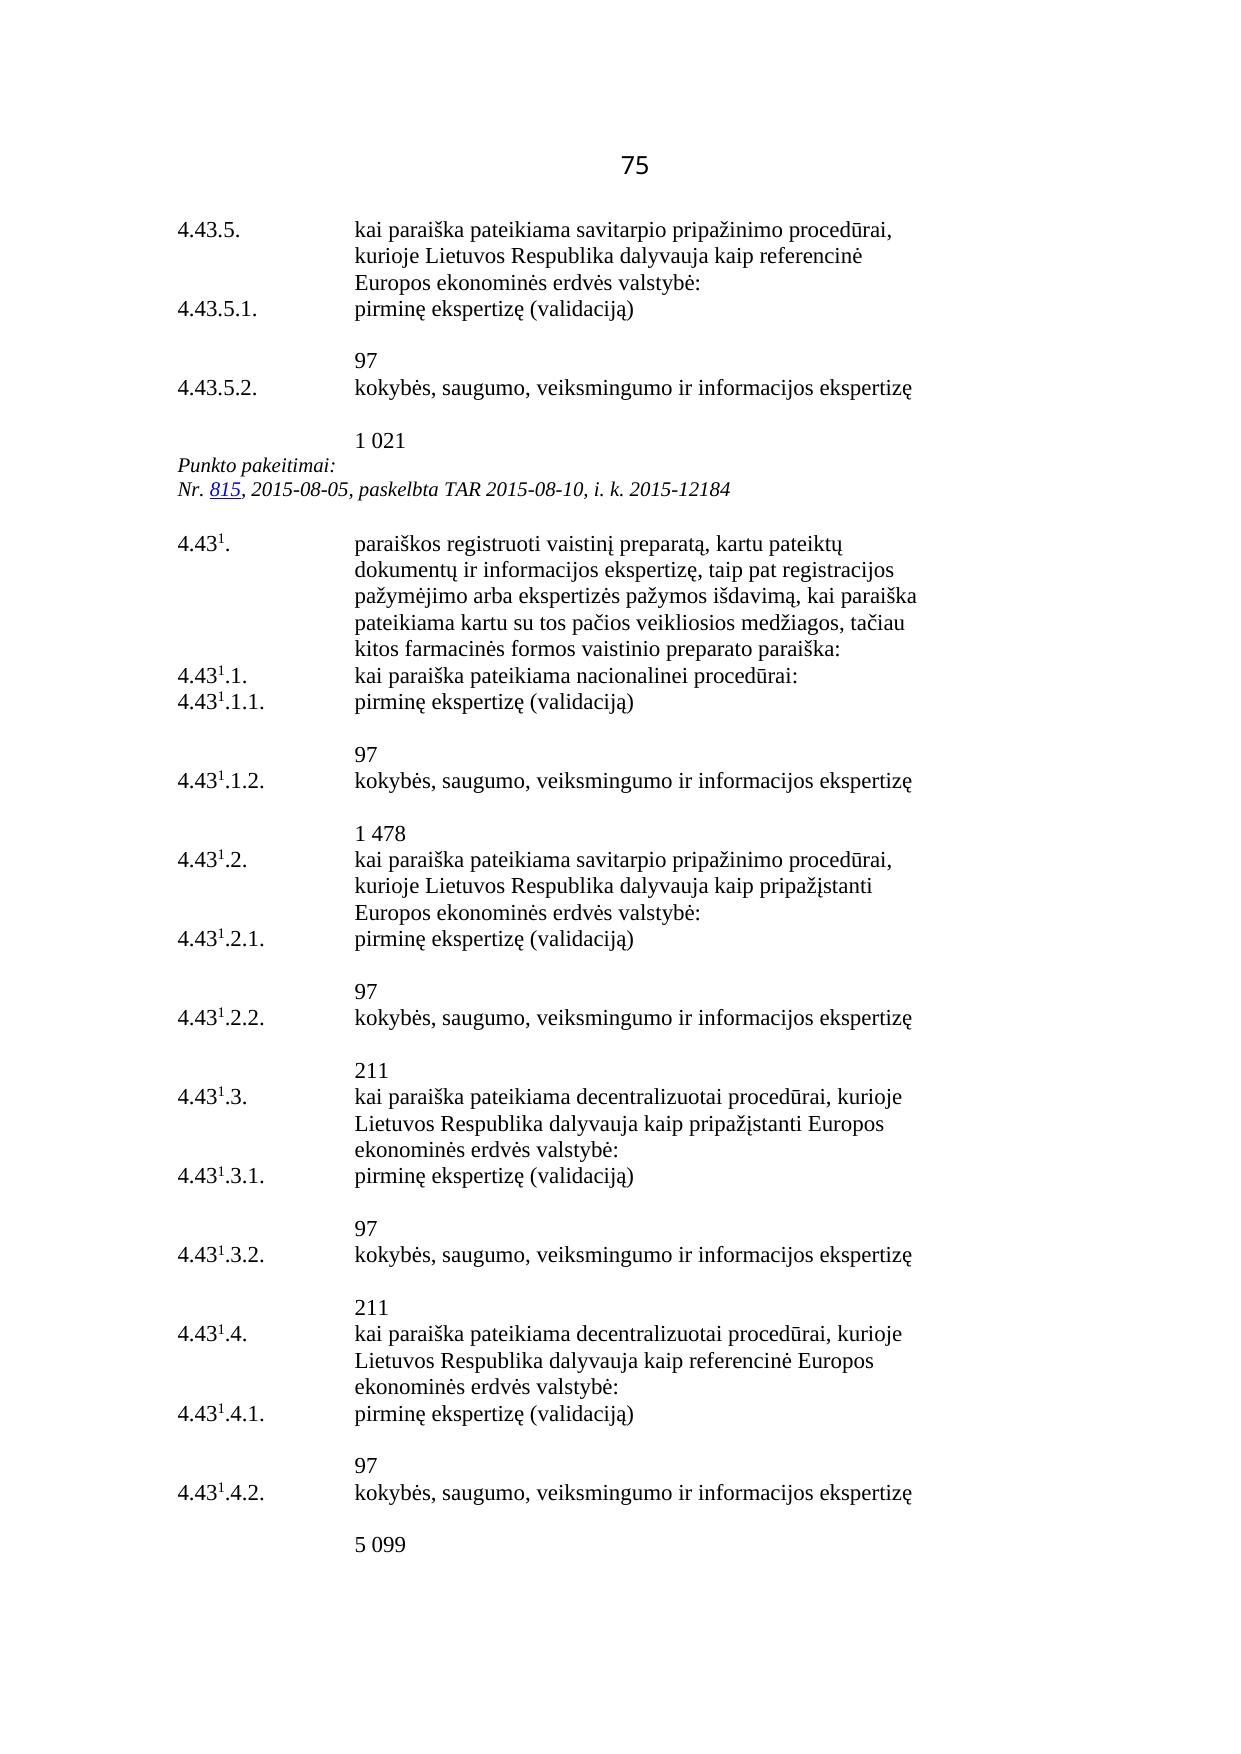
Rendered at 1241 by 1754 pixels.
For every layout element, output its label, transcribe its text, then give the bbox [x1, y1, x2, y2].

text Lietuvos Respublika dalyvauja kaip pripažįstanti Europos [354, 1110, 945, 1136]
text Europos ekonominės erdvės valstybė: [354, 899, 945, 925]
text 4.431.4. kai paraiška pateikiama decentralizuotai procedūrai, kurioje [177, 1321, 945, 1347]
text ekonominės erdvės valstybė: [354, 1136, 945, 1162]
text 4.431.3.2. kokybės, saugumo, veiksmingumo ir informacijos ekspertizę 211 [177, 1241, 945, 1321]
text Lietuvos Respublika dalyvauja kaip referencinė Europos [354, 1347, 945, 1373]
text kurioje Lietuvos Respublika dalyvauja kaip referencinė [354, 242, 945, 268]
text 4.431.4.1. pirminę ekspertizę (validaciją) 97 [177, 1399, 945, 1479]
text 4.431.1.1. pirminę ekspertizę (validaciją) 97 [177, 688, 945, 767]
text 4.431.3. kai paraiška pateikiama decentralizuotai procedūrai, kurioje [177, 1083, 945, 1110]
text dokumentų ir informacijos ekspertizę, taip pat registracijos [354, 556, 945, 583]
text 4.431.2. kai paraiška pateikiama savitarpio pripažinimo procedūrai, [177, 846, 945, 872]
text ekonominės erdvės valstybė: [354, 1373, 945, 1399]
text Punkto pakeitimai: [177, 453, 1093, 477]
text 4.43.5. kai paraiška pateikiama savitarpio pripažinimo procedūrai, [177, 216, 945, 242]
text 4.431.2.2. kokybės, saugumo, veiksmingumo ir informacijos ekspertizę 211 [177, 1004, 945, 1083]
text 4.431.2.1. pirminę ekspertizę (validaciją) 97 [177, 925, 945, 1004]
text Europos ekonominės erdvės valstybė: [354, 268, 945, 295]
text 4.431.1.2. kokybės, saugumo, veiksmingumo ir informacijos ekspertizę 1 478 [177, 767, 945, 846]
text 4.43.5.2. kokybės, saugumo, veiksmingumo ir informacijos ekspertizę 1 021 [177, 374, 945, 453]
text Nr. 815, 2015-08-05, paskelbta TAR 2015-08-10, i. k. 2015-12184 [177, 477, 1093, 501]
text pažymėjimo arba ekspertizės pažymos išdavimą, kai paraiška [354, 583, 945, 609]
text 4.43.5.1. pirminę ekspertizę (validaciją) 97 [177, 295, 945, 374]
text 4.431.3.1. pirminę ekspertizę (validaciją) 97 [177, 1162, 945, 1241]
text pateikiama kartu su tos pačios veikliosios medžiagos, tačiau [354, 609, 945, 635]
text kurioje Lietuvos Respublika dalyvauja kaip pripažįstanti [354, 872, 945, 899]
text 4.431.4.2. kokybės, saugumo, veiksmingumo ir informacijos ekspertizę 5 099 [177, 1479, 945, 1558]
text kitos farmacinės formos vaistinio preparato paraiška: [354, 635, 945, 662]
text 4.431. paraiškos registruoti vaistinį preparatą, kartu pateiktų [177, 530, 945, 556]
text 4.431.1. kai paraiška pateikiama nacionalinei procedūrai: [177, 662, 945, 688]
